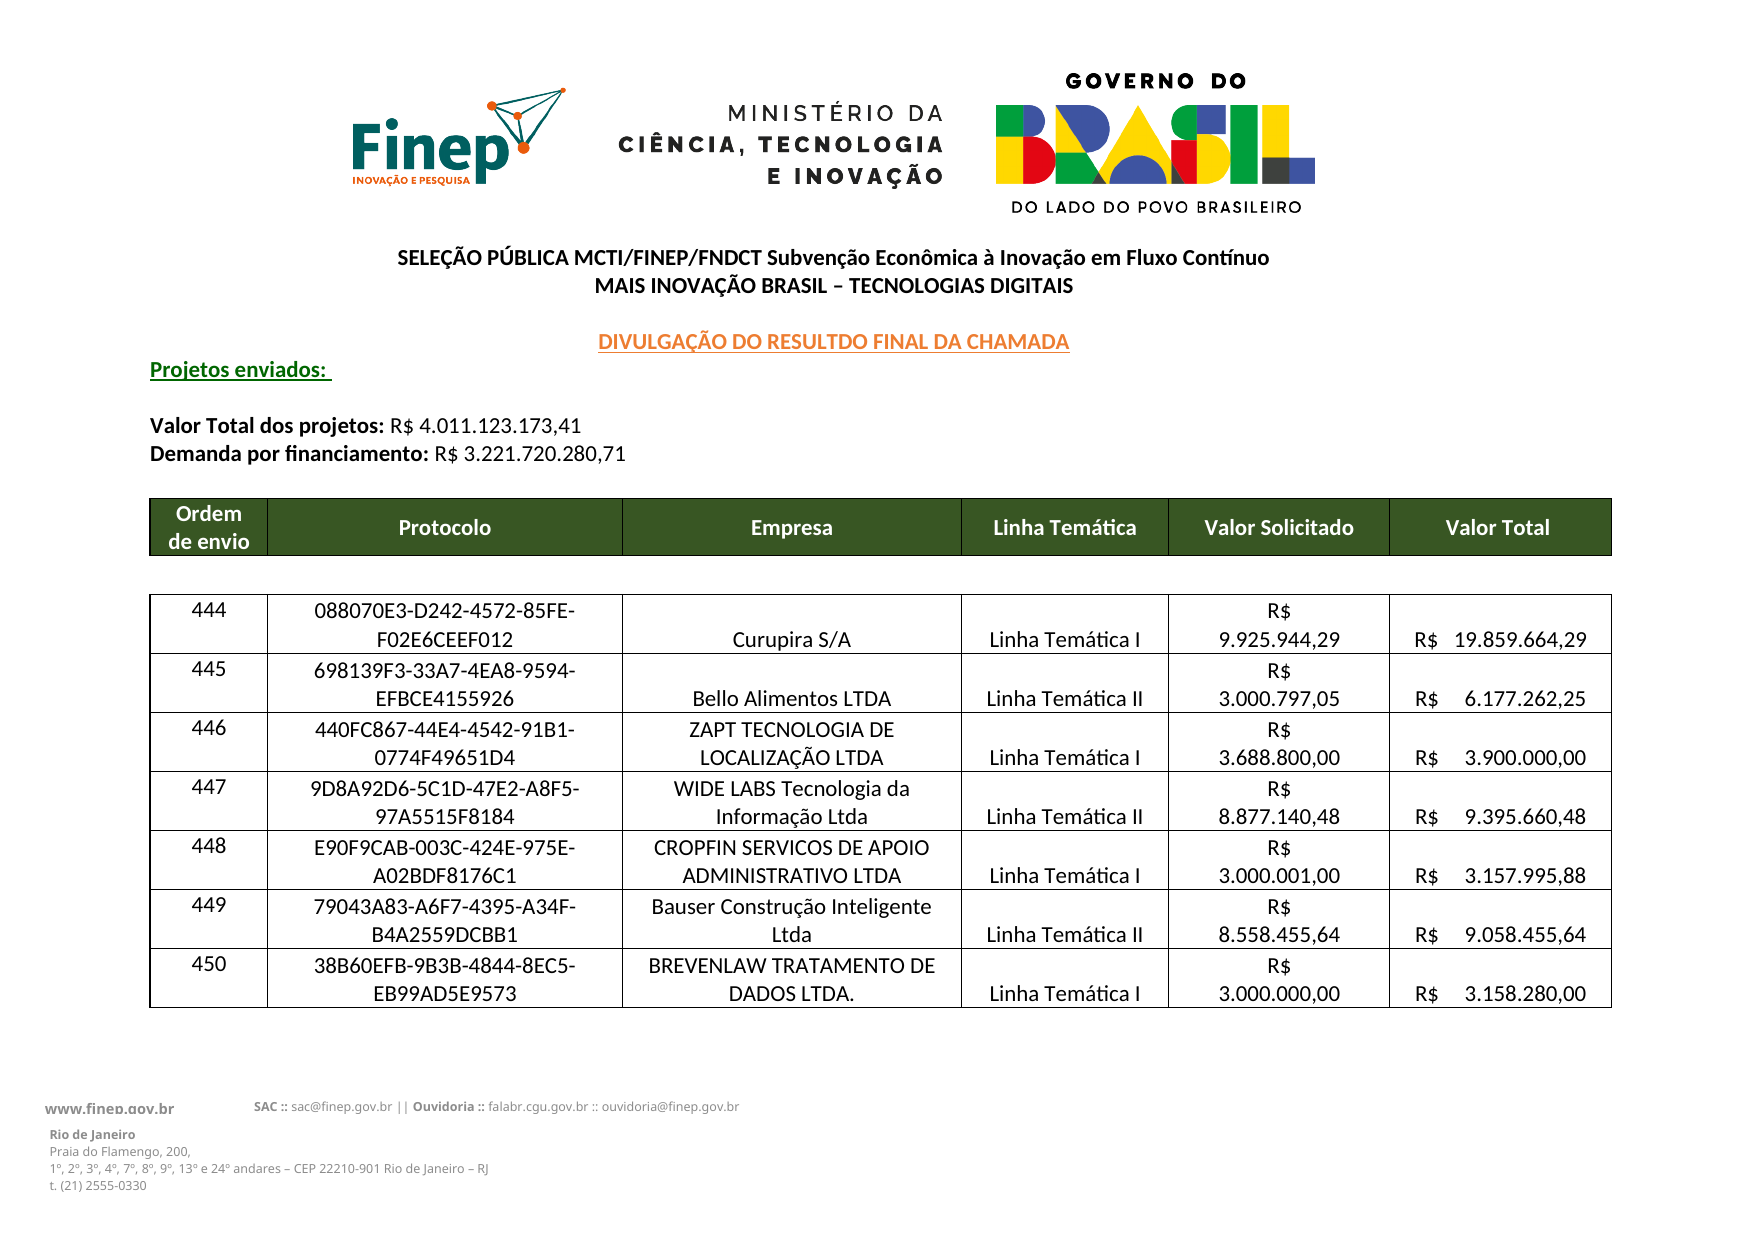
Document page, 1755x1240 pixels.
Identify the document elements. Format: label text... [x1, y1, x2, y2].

table_cell R$ 19.859.664,29 [1390, 595, 1611, 653]
table_cell R$ 6.177.262,25 [1390, 654, 1611, 712]
table_cell 449 [151, 890, 267, 948]
table_cell 450 [151, 949, 267, 1007]
table_cell R$ 9.395.660,48 [1390, 772, 1611, 830]
table_cell R$ 9.925.944,29 [1169, 595, 1389, 653]
table_cell 447 [151, 772, 267, 830]
table_cell R$ 3.900.000,00 [1390, 713, 1611, 771]
table_cell 698139F3-33A7-4EA8-9594-EFBCE4155926 [268, 654, 622, 712]
table_cell 448 [151, 831, 267, 889]
table_cell Linha Temática I [962, 831, 1168, 889]
table_cell R$ 9.058.455,64 [1390, 890, 1611, 948]
table_cell 79043A83-A6F7-4395-A34F-B4A2559DCBB1 [268, 890, 622, 948]
table_cell 38B60EFB-9B3B-4844-8EC5-EB99AD5E9573 [268, 949, 622, 1007]
table_cell Linha Temática II [962, 654, 1168, 712]
table_cell 9D8A92D6-5C1D-47E2-A8F5-97A5515F8184 [268, 772, 622, 830]
table_cell R$ 3.000.797,05 [1169, 654, 1389, 712]
table_cell E90F9CAB-003C-424E-975E-A02BDF8176C1 [268, 831, 622, 889]
table_cell Bello Alimentos LTDA [623, 654, 961, 712]
table_cell WIDE LABS Tecnologia da Informação Ltda [623, 772, 961, 830]
table_cell 445 [151, 654, 267, 712]
table_cell R$ 8.877.140,48 [1169, 772, 1389, 830]
table_cell Linha Temática I [962, 595, 1168, 653]
table_cell R$ 8.558.455,64 [1169, 890, 1389, 948]
table_cell 444 [151, 595, 267, 653]
table_cell 440FC867-44E4-4542-91B1-0774F49651D4 [268, 713, 622, 771]
table_cell R$ 3.000.000,00 [1169, 949, 1389, 1007]
table_cell Linha Temática I [962, 949, 1168, 1007]
table_cell R$ 3.688.800,00 [1169, 713, 1389, 771]
table_cell 088070E3-D242-4572-85FE-F02E6CEEF012 [268, 595, 622, 653]
table_cell Bauser Construção Inteligente Ltda [623, 890, 961, 948]
table_cell R$ 3.158.280,00 [1390, 949, 1611, 1007]
table_cell ZAPT TECNOLOGIA DE LOCALIZAÇÃO LTDA [623, 713, 961, 771]
table_cell 446 [151, 713, 267, 771]
table_cell Linha Temática II [962, 772, 1168, 830]
table_cell R$ 3.000.001,00 [1169, 831, 1389, 889]
table_cell CROPFIN SERVICOS DE APOIO ADMINISTRATIVO LTDA [623, 831, 961, 889]
table_cell Linha Temática I [962, 713, 1168, 771]
table_cell BREVENLAW TRATAMENTO DE DADOS LTDA. [623, 949, 961, 1007]
table_cell Linha Temática II [962, 890, 1168, 948]
table_cell R$ 3.157.995,88 [1390, 831, 1611, 889]
table_cell Curupira S/A [623, 595, 961, 653]
